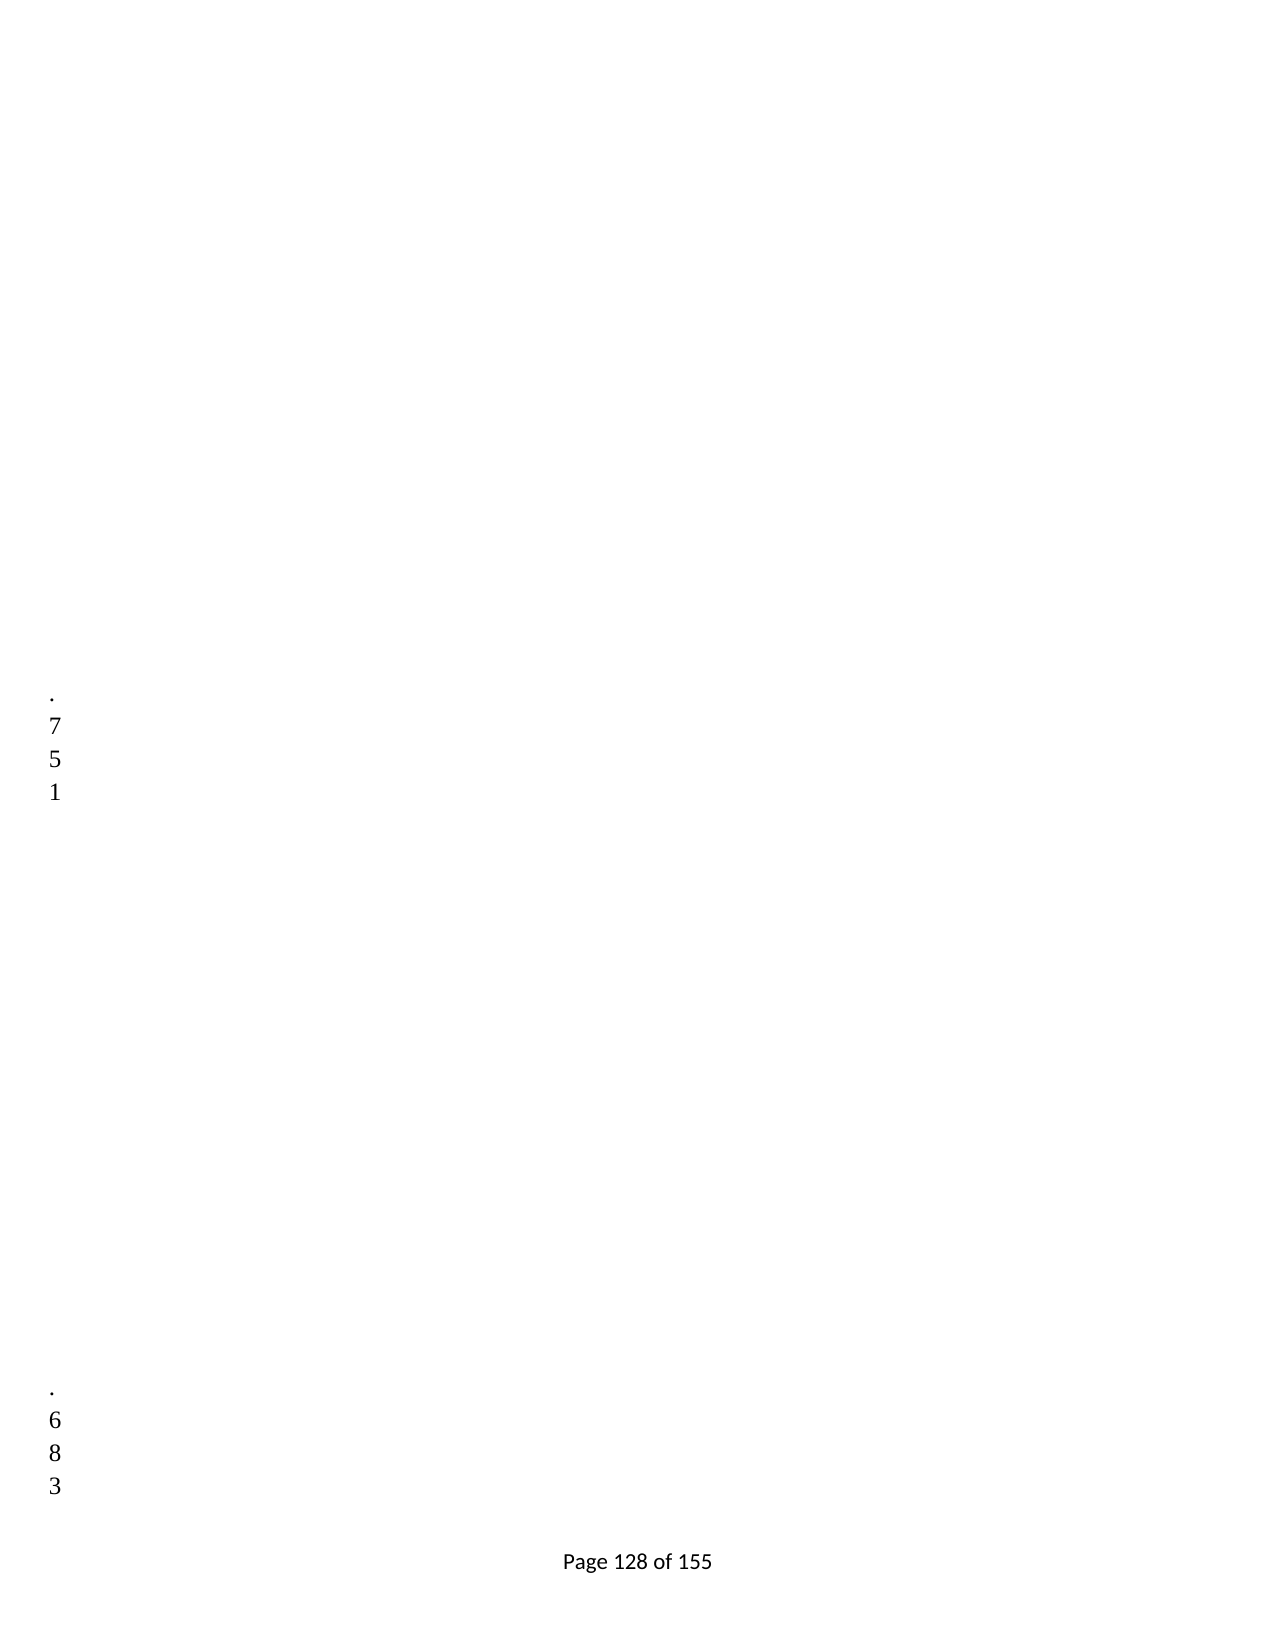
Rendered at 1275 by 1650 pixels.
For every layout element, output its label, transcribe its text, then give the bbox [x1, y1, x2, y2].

table_cell [809, 150, 1066, 1499]
table_cell [1066, 150, 1275, 1499]
table_cell [551, 150, 808, 1499]
table_cell .751 .683 [38, 150, 294, 1499]
table_cell [295, 150, 551, 1499]
